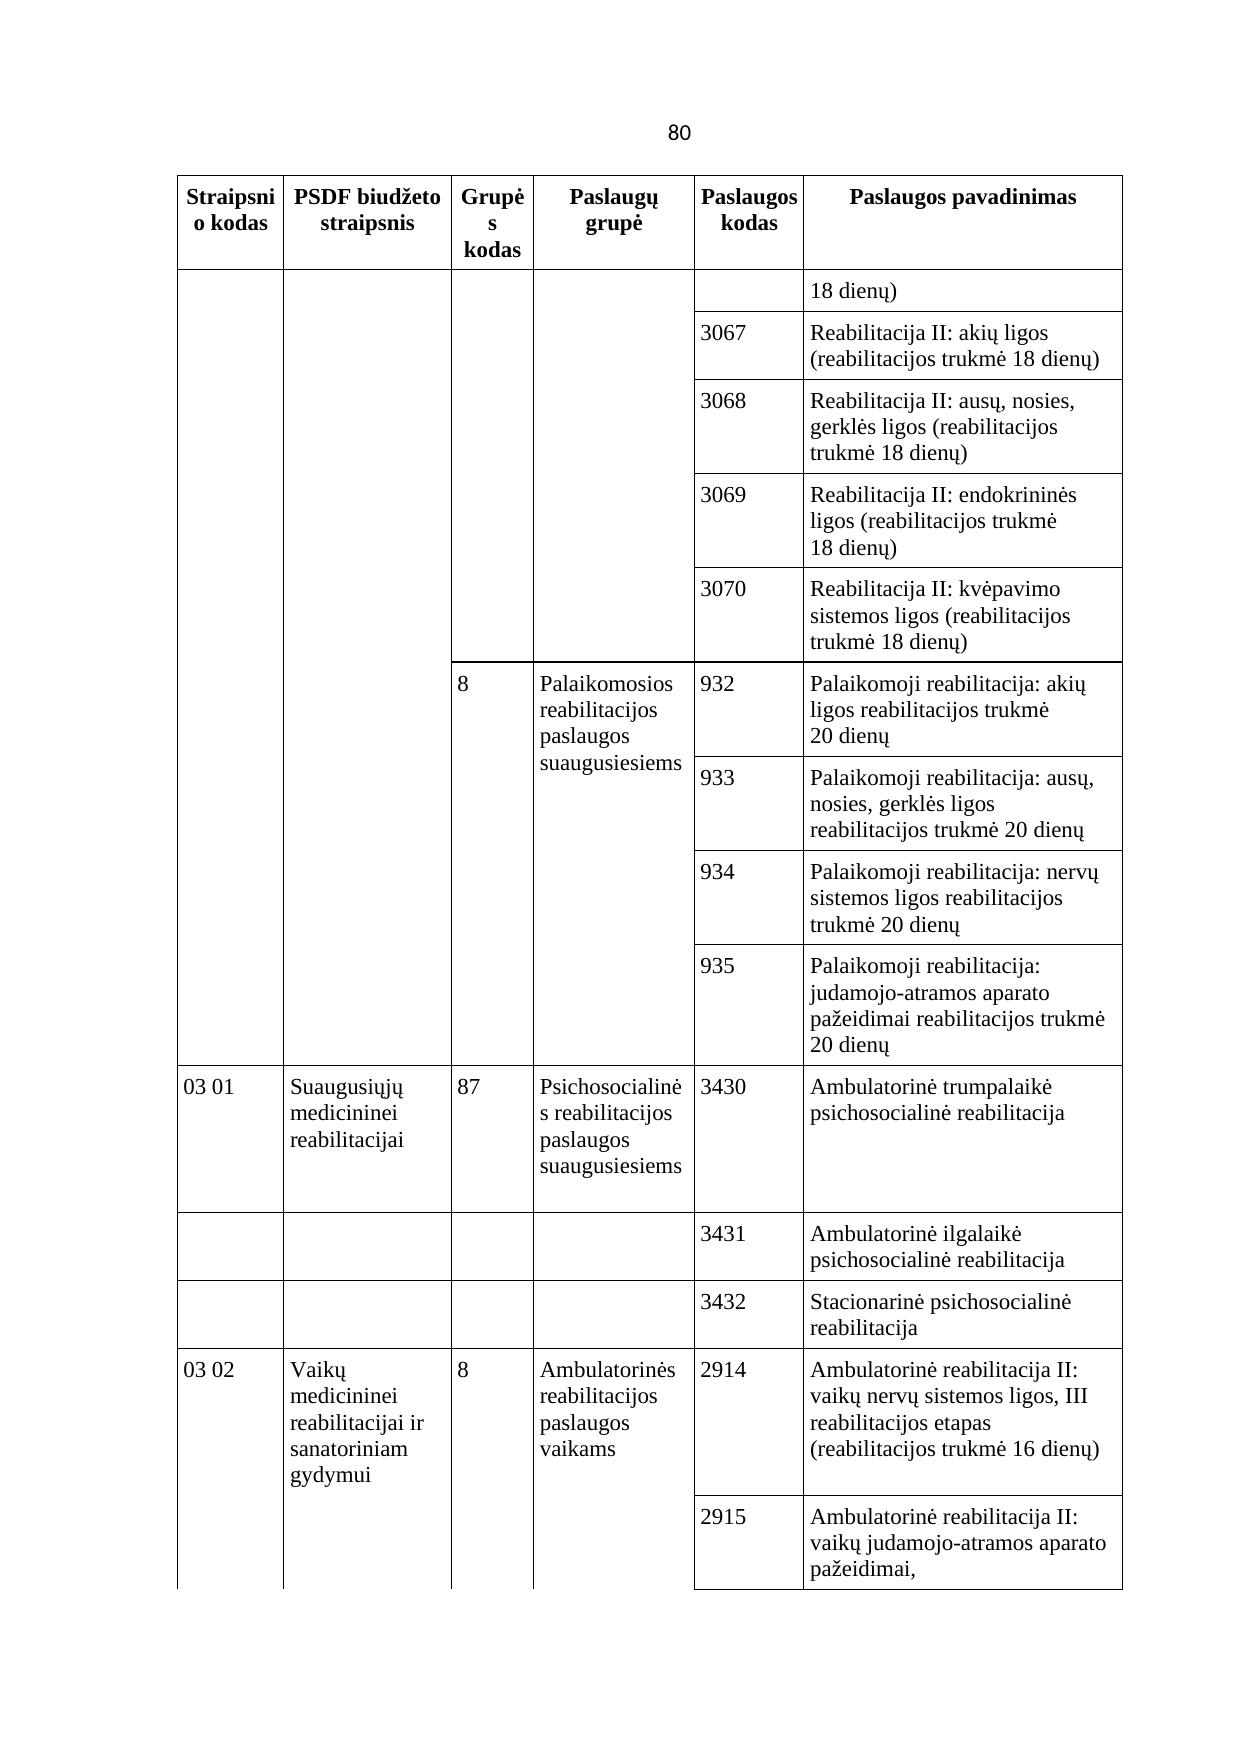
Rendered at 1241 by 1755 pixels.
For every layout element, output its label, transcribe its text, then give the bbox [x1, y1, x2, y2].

table_cell [534, 473, 694, 567]
table_cell [452, 944, 533, 1065]
table_cell 8 [452, 663, 533, 756]
table_cell [452, 756, 533, 850]
table_cell [178, 850, 283, 944]
table_header Paslaugų grupė [534, 176, 694, 269]
table_cell 3430 [695, 1066, 803, 1212]
table_cell Palaikomosios reabilitacijos paslaugos suaugusiesiems [534, 663, 694, 850]
table_cell [452, 1213, 533, 1280]
table_cell 932 [695, 663, 803, 756]
table_cell Stacionarinė psichosocialinė reabilitacija [804, 1281, 1122, 1348]
table_cell Ambulatorinė ilgalaikė psichosocialinė reabilitacija [804, 1213, 1122, 1280]
table_cell 935 [695, 945, 803, 1065]
table_cell [284, 567, 451, 661]
table_cell [284, 473, 451, 567]
table_header Grupės kodas [452, 176, 533, 269]
table_cell Reabilitacija II: endokrininės ligos (reabilitacijos trukmė 18 dienų) [804, 474, 1122, 567]
table_cell [452, 850, 533, 944]
table_cell [452, 270, 533, 311]
table_cell Reabilitacija II: akių ligos (reabilitacijos trukmė 18 dienų) [804, 312, 1122, 379]
table_cell 3068 [695, 380, 803, 473]
table_cell Ambulatorinė trumpalaikė psichosocialinė reabilitacija [804, 1066, 1122, 1212]
table_cell [452, 1495, 533, 1589]
table_cell 3070 [695, 568, 803, 661]
table_cell [284, 1495, 451, 1589]
table_cell [178, 567, 283, 661]
table_cell [284, 379, 451, 473]
table_cell [452, 473, 533, 567]
table_cell 2914 [695, 1349, 803, 1495]
table_cell [534, 850, 694, 944]
table_cell [534, 270, 694, 311]
table_cell Suaugusiųjų medicininei reabilitacijai [284, 1066, 451, 1212]
table_cell [534, 311, 694, 379]
table_cell [534, 1281, 694, 1348]
table_cell 03 01 [178, 1066, 283, 1212]
table_header PSDF biudžeto straipsnis [284, 176, 451, 269]
table_cell [178, 756, 283, 850]
table_cell [284, 756, 451, 850]
table_cell [178, 661, 283, 756]
table_cell Psichosocialinės reabilitacijos paslaugos suaugusiesiems [534, 1066, 694, 1212]
table_cell [284, 1213, 451, 1280]
table_cell 2915 [695, 1496, 803, 1589]
table_cell Ambulatorinė reabilitacija II: vaikų judamojo-atramos aparato pažeidimai, [804, 1496, 1122, 1589]
table_cell [534, 1495, 694, 1589]
table_cell [284, 850, 451, 944]
table_cell [534, 1213, 694, 1280]
table_cell [178, 1281, 283, 1348]
table_cell [178, 1213, 283, 1280]
table_cell Palaikomoji reabilitacija: akių ligos reabilitacijos trukmė 20 dienų [804, 663, 1122, 756]
table_cell [452, 567, 533, 661]
table_header Straipsnio kodas [178, 176, 283, 269]
table_cell Palaikomoji reabilitacija: judamojo-atramos aparato pažeidimai reabilitacijos trukmė 20 dienų [804, 945, 1122, 1065]
table_cell 3067 [695, 312, 803, 379]
table_cell [452, 379, 533, 473]
table_cell 18 dienų) [804, 270, 1122, 311]
table_cell [452, 311, 533, 379]
table_cell Vaikų medicininei reabilitacijai ir sanatoriniam gydymui [284, 1349, 451, 1495]
table_cell Reabilitacija II: kvėpavimo sistemos ligos (reabilitacijos trukmė 18 dienų) [804, 568, 1122, 661]
table_cell [534, 567, 694, 661]
table_cell [534, 379, 694, 473]
table_cell [284, 270, 451, 311]
table_cell Palaikomoji reabilitacija: ausų, nosies, gerklės ligos reabilitacijos trukmė 20 dienų [804, 757, 1122, 850]
table_cell Reabilitacija II: ausų, nosies, gerklės ligos (reabilitacijos trukmė 18 dienų) [804, 380, 1122, 473]
table_cell [284, 1281, 451, 1348]
table_cell [452, 1281, 533, 1348]
table_cell Ambulatorinė reabilitacija II: vaikų nervų sistemos ligos, III reabilitacijos etapas (reabilitacijos trukmė 16 dienų) [804, 1349, 1122, 1495]
table_header Paslaugos kodas [695, 176, 803, 269]
table_cell [695, 270, 803, 311]
table_cell [178, 379, 283, 473]
table_cell [284, 311, 451, 379]
table_cell 3069 [695, 474, 803, 567]
table_cell Palaikomoji reabilitacija: nervų sistemos ligos reabilitacijos trukmė 20 dienų [804, 851, 1122, 944]
table_cell 8 [452, 1349, 533, 1495]
table_cell 3432 [695, 1281, 803, 1348]
table_cell [178, 944, 283, 1065]
table_cell 934 [695, 851, 803, 944]
table_cell 03 02 [178, 1349, 283, 1495]
table_header Paslaugos pavadinimas [804, 176, 1122, 269]
table_cell [284, 944, 451, 1065]
table_cell [178, 270, 283, 311]
table_cell [178, 311, 283, 379]
table_cell [178, 1495, 283, 1589]
table_cell 933 [695, 757, 803, 850]
table_cell 87 [452, 1066, 533, 1212]
table_cell [178, 473, 283, 567]
table_cell [534, 944, 694, 1065]
table_cell 3431 [695, 1213, 803, 1280]
table_cell [284, 661, 451, 756]
table_cell Ambulatorinės reabilitacijos paslaugos vaikams [534, 1349, 694, 1495]
